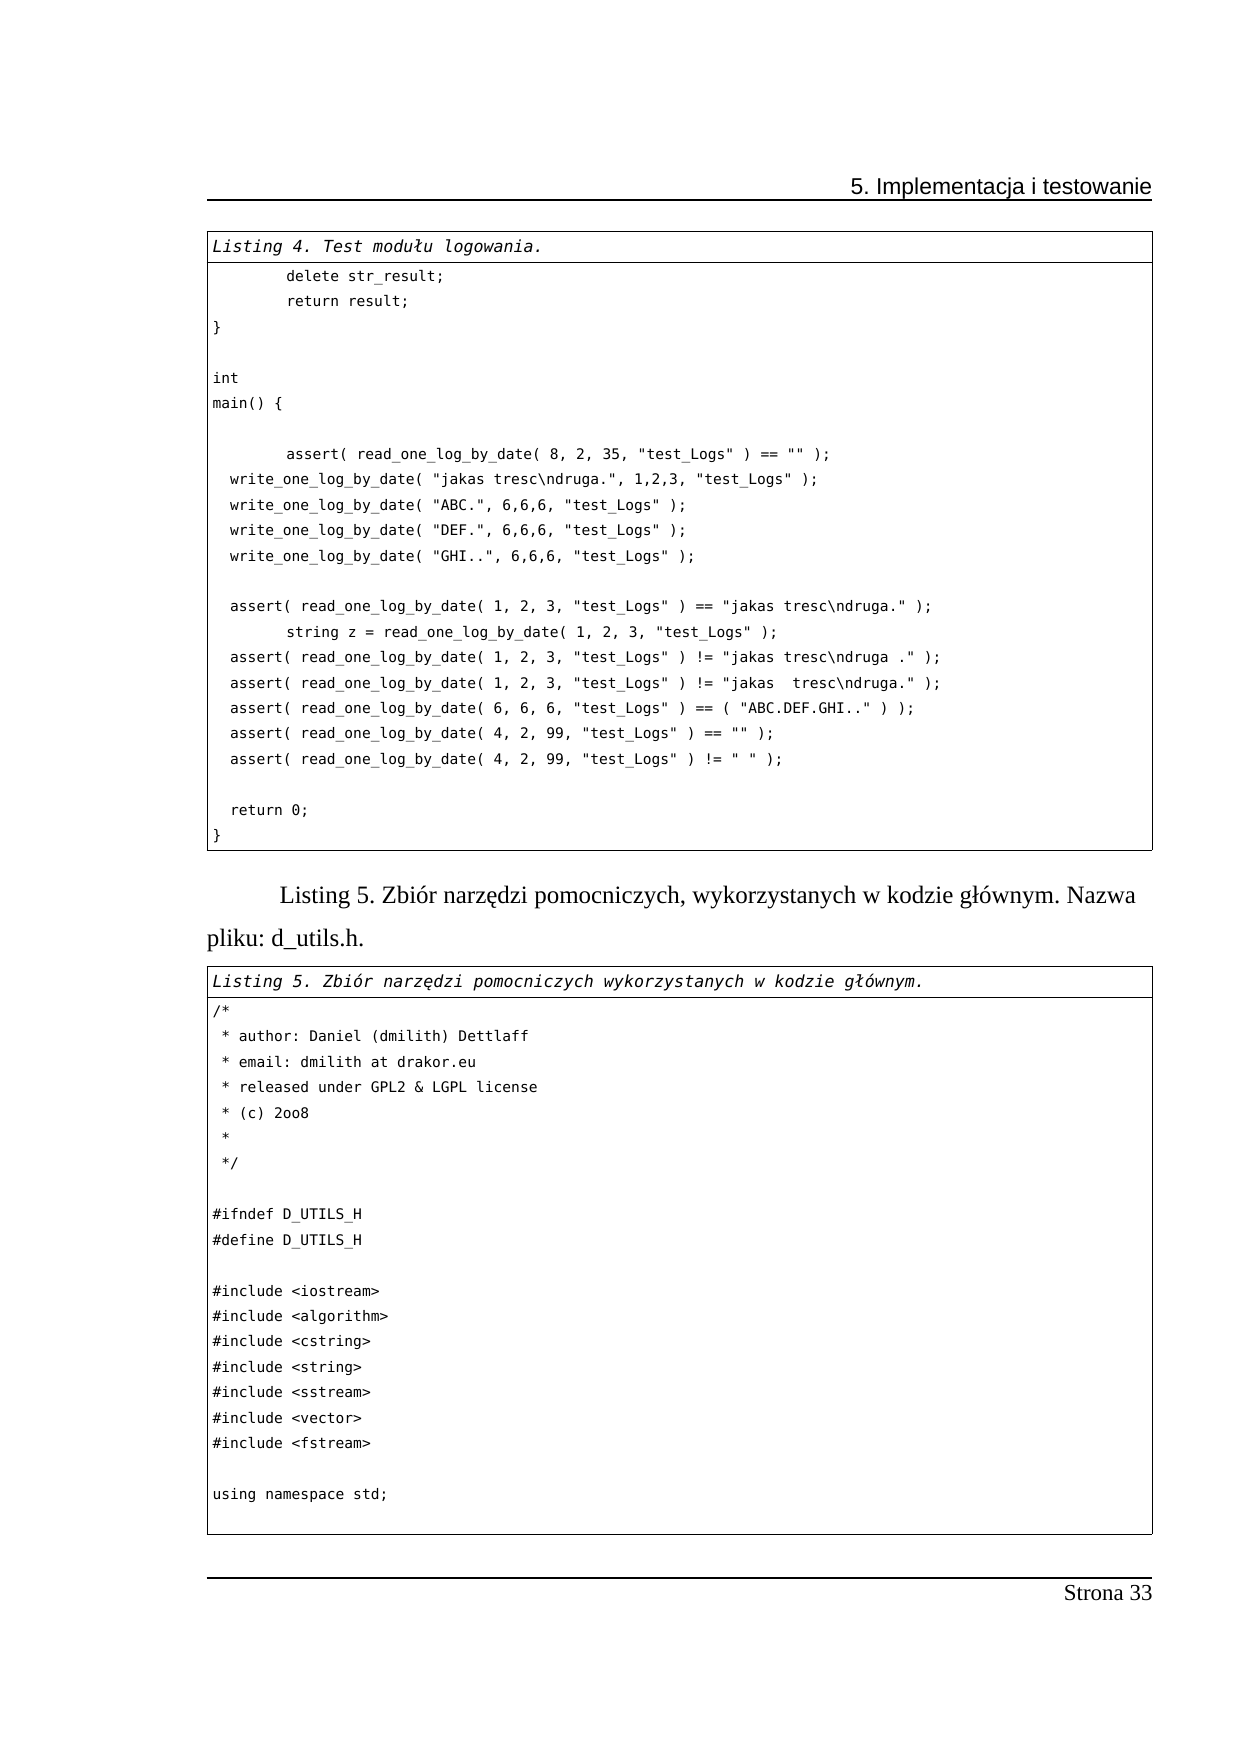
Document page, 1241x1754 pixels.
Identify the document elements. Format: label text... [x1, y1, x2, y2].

table_header Listing 4. Test modułu logowania. [208, 232, 1152, 262]
table_header Listing 5. Zbiór narzędzi pomocniczych wykorzystanych w kodzie głównym. [208, 967, 1152, 997]
text Listing 5. Zbiór narzędzi pomocniczych, wykorzystanych w kodzie głównym. Nazwa pliku: d_utils.h. [207, 880, 1152, 952]
table_cell /* * author: Daniel (dmilith) Dettlaff * email: dmilith at drakor.eu * released under GPL2 & LGPL license * (c) 2oo8 * */ #ifndef D_UTILS_H #define D_UTILS_H #include <iostream> #include <algorithm> #include <cstring> #include <string> #include <sstream> #include <vector> #include <fstream> using namespace std; [208, 998, 1152, 1534]
table_cell delete str_result; return result; } int main() { assert( read_one_log_by_date( 8, 2, 35, "test_Logs" ) == "" ); write_one_log_by_date( "jakas tresc\ndruga.", 1,2,3, "test_Logs" ); write_one_log_by_date( "ABC.", 6,6,6, "test_Logs" ); write_one_log_by_date( "DEF.", 6,6,6, "test_Logs" ); write_one_log_by_date( "GHI..", 6,6,6, "test_Logs" ); assert( read_one_log_by_date( 1, 2, 3, "test_Logs" ) == "jakas tresc\ndruga." ); string z = read_one_log_by_date( 1, 2, 3, "test_Logs" ); assert( read_one_log_by_date( 1, 2, 3, "test_Logs" ) != "jakas tresc\ndruga ." ); assert( read_one_log_by_date( 1, 2, 3, "test_Logs" ) != "jakas tresc\ndruga." ); assert( read_one_log_by_date( 6, 6, 6, "test_Logs" ) == ( "ABC.DEF.GHI.." ) ); assert( read_one_log_by_date( 4, 2, 99, "test_Logs" ) == "" ); assert( read_one_log_by_date( 4, 2, 99, "test_Logs" ) != " " ); return 0; } [208, 263, 1152, 850]
